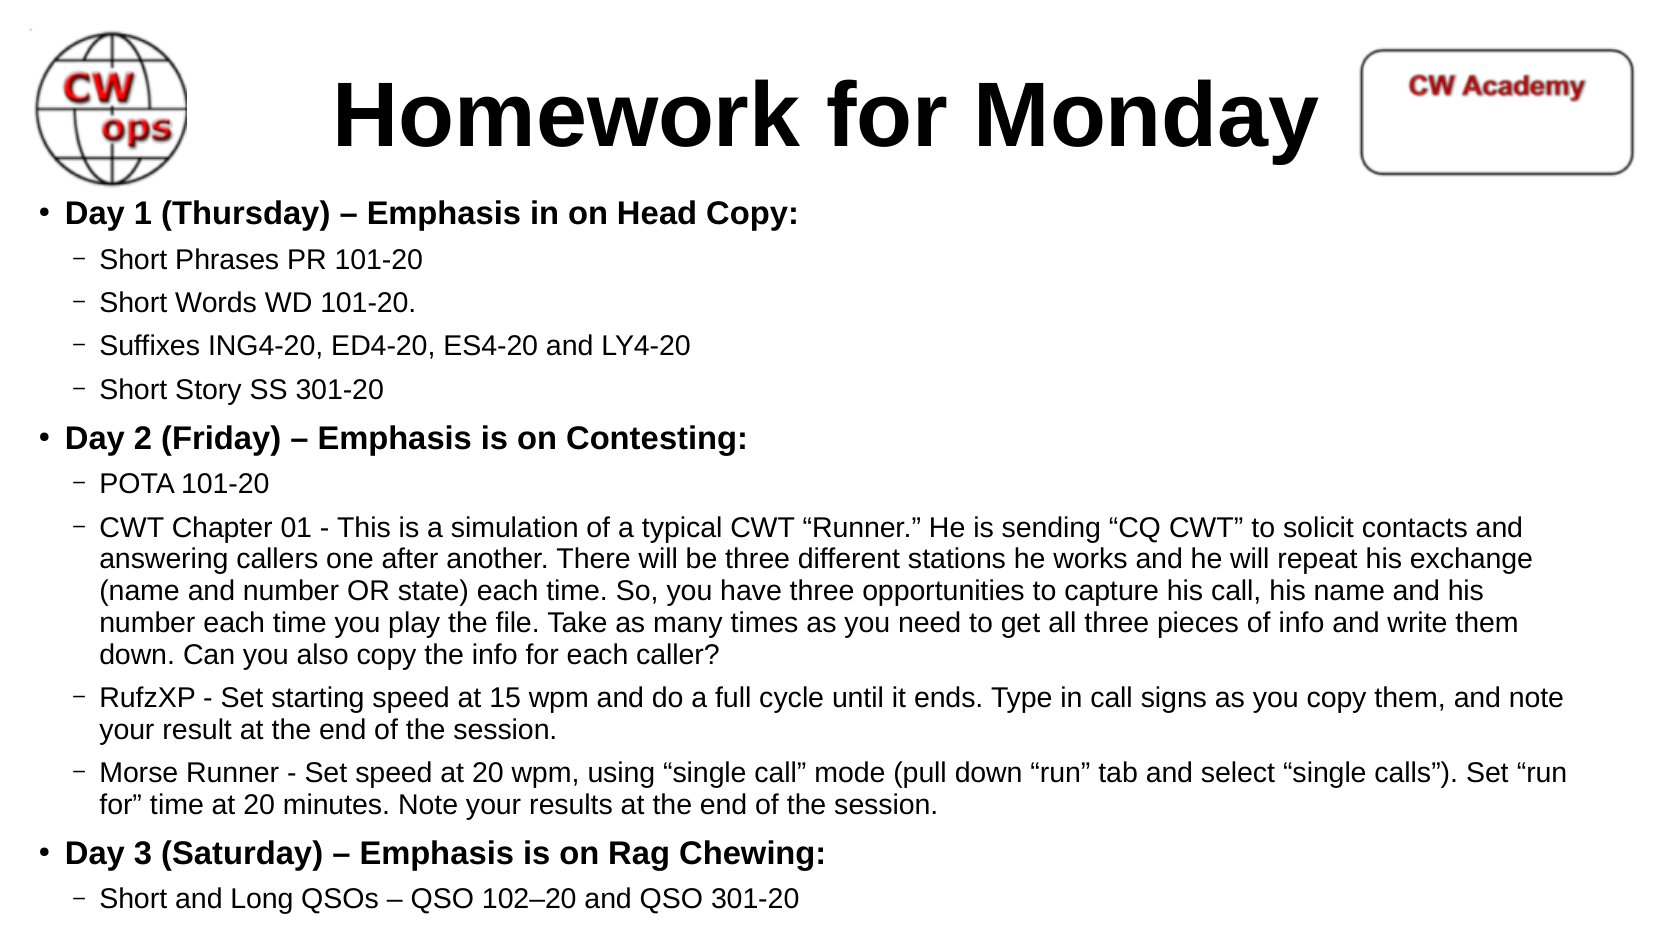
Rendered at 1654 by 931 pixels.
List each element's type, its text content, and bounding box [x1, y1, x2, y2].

title Homework for Monday [82, 37, 1571, 193]
picture [1571, 37, 1640, 186]
list Day 1 (Thursday) – Emphasis in on Head Copy: Short Phrases PR 101-20 Short Words WD 101-20. Suffixes ING4-20, ED4-20, ES4-20 and LY4-20 Short Story SS 301-20 Day 2 (Friday) – Emphasis is on Contesting: POTA 101-20 CWT Chapter 01 - This is a simulation of a typical CWT “Runner.” He is sending “CQ CWT” to solicit contacts and answering callers one after another. There will be three different stations he works and he will repeat his exchange (name and number OR state) each time. So, you have three opportunities to capture his call, his name and his number each time you play the file. Take as many times as you need to get all three pieces of info and write them down. Can you also copy the info for each caller? RufzXP - Set starting speed at 15 wpm and do a full cycle until it ends. Type in call signs as you copy them, and note your result at the end of the session. Morse Runner - Set speed at 20 wpm, using “single call” mode (pull down “run” tab and select “single calls”). Set “run for” time at 20 minutes. Note your results at the end of the session. Day 3 (Saturday) – Emphasis is on Rag Chewing: Short and Long QSOs – QSO 102–20 and QSO 301-20 [30, 195, 1591, 916]
picture [30, 29, 187, 194]
